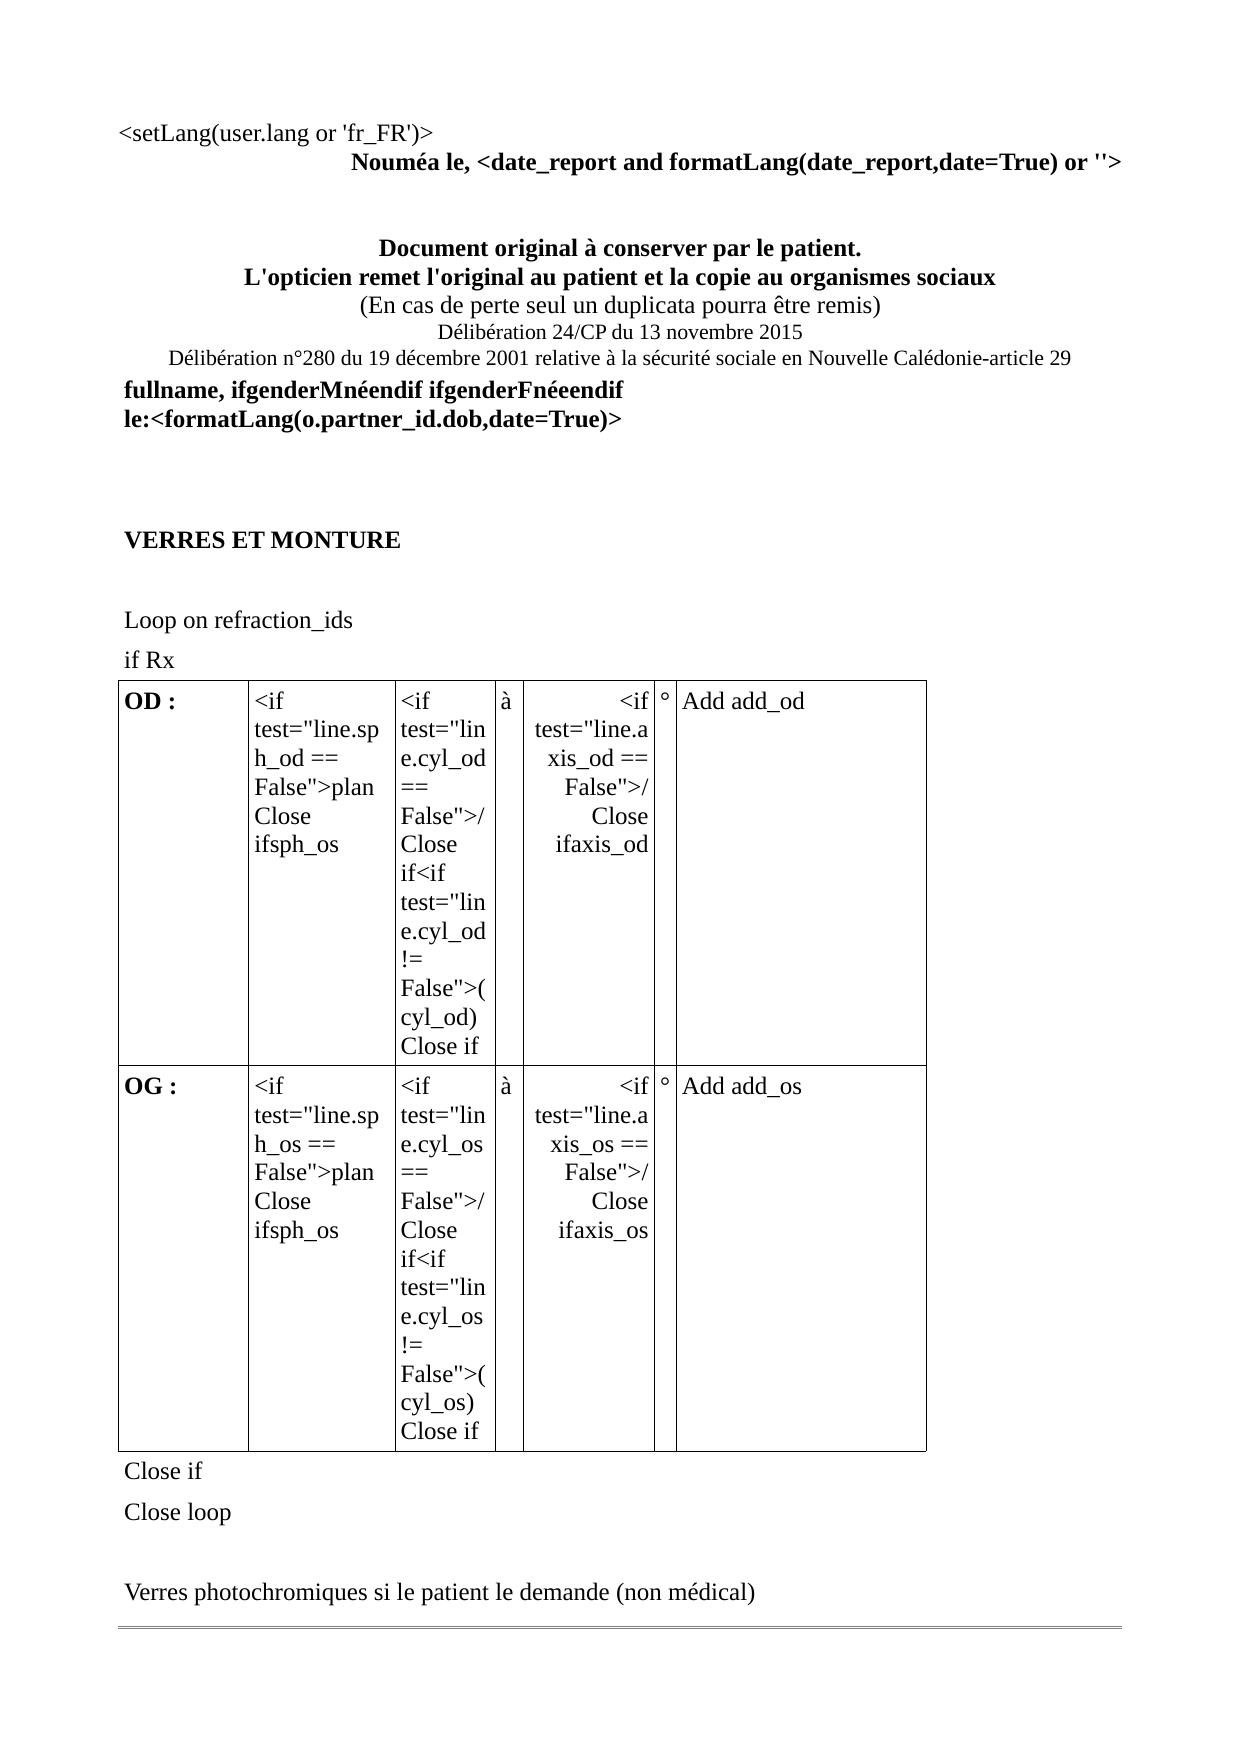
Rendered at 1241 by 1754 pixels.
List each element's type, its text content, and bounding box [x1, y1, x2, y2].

table_cell [523, 600, 654, 640]
table_cell [676, 479, 926, 519]
table_cell <if test="line.sph_os == False">planClose ifsph_os [249, 1066, 395, 1451]
text Document original à conserver par le patient. L'opticien remet l'original au patient et la copie au organismes sociaux (En cas de perte seul un duplicata pourra être remis) Délibération 24/CP du 13 novembre 2015 Délibération n°280 du 19 décembre 2001 relative à la sécurité sociale en Nouvelle Calédonie-article 29 [118, 233, 1122, 370]
table_cell [654, 1531, 676, 1571]
table_cell Verres photochromiques si le patient le demande (non médical) [118, 1571, 926, 1612]
table_cell <if test="line.axis_od == False">/Close ifaxis_od [524, 681, 654, 1065]
table_cell [395, 479, 495, 519]
table_cell Loop on refraction_ids [118, 600, 395, 640]
table_cell [523, 479, 654, 519]
table_cell <if test="line.sph_od == False">planClose ifsph_os [249, 681, 395, 1065]
table_cell [654, 600, 676, 640]
table_cell [523, 439, 654, 479]
table_cell [654, 1491, 676, 1531]
table_cell ° [655, 681, 676, 1065]
table_cell Add add_od [677, 681, 926, 1065]
table_cell ° [655, 1066, 676, 1451]
table_cell [523, 640, 654, 680]
table_cell <if test="line.axis_os == False">/Close ifaxis_os [524, 1066, 654, 1451]
table_cell [676, 1531, 926, 1571]
table_cell VERRES ET MONTURE [118, 519, 926, 559]
text <setLang(user.lang or 'fr_FR')> [118, 118, 1122, 147]
table_cell [495, 1531, 523, 1571]
table_cell OG : [119, 1066, 248, 1451]
table_cell Add add_os [677, 1066, 926, 1451]
table_cell [676, 600, 926, 640]
table_cell [118, 439, 495, 479]
text Nouméa le, <date_report and formatLang(date_report,date=True) or ''> [118, 147, 1122, 176]
table_cell à [496, 681, 523, 1065]
table_cell [676, 640, 926, 680]
table_cell [118, 559, 926, 599]
table_cell [249, 1452, 395, 1491]
table_cell [495, 439, 523, 479]
table_cell <if test="line.cyl_od == False">/Close if<if test="line.cyl_od != False">(cyl_od)Close if [396, 681, 495, 1065]
table_header fullname, ifgenderMnéendif ifgenderFnéeendif le:<formatLang(o.partner_id.dob,date=True)> [118, 370, 926, 439]
table_cell [395, 1531, 495, 1571]
table_cell [495, 640, 523, 680]
table_cell [495, 1452, 523, 1491]
table_cell [249, 1491, 395, 1531]
table_cell [118, 1531, 248, 1571]
table_cell [676, 439, 926, 479]
table_cell [395, 600, 495, 640]
table_cell [676, 1452, 926, 1491]
table_cell Close loop [118, 1491, 248, 1531]
table_cell [495, 479, 523, 519]
table_cell [395, 1452, 495, 1491]
table_cell [654, 1452, 676, 1491]
table_cell [654, 640, 676, 680]
table_cell [395, 640, 495, 680]
table_cell [523, 1452, 654, 1491]
table_cell <if test="line.cyl_os == False">/Close if<if test="line.cyl_os != False">(cyl_os)Close if [396, 1066, 495, 1451]
table_cell [676, 1491, 926, 1531]
table_cell [523, 1491, 654, 1531]
table_cell Close if [118, 1452, 248, 1491]
table_cell [654, 439, 676, 479]
table_cell [523, 1531, 654, 1571]
table_cell [654, 479, 676, 519]
table_cell [118, 479, 395, 519]
table_cell if Rx [118, 640, 395, 680]
table_cell [395, 1491, 495, 1531]
table_cell [495, 1491, 523, 1531]
table_cell [495, 600, 523, 640]
table_cell OD : [119, 681, 248, 1065]
table_cell à [496, 1066, 523, 1451]
table_cell [249, 1531, 395, 1571]
